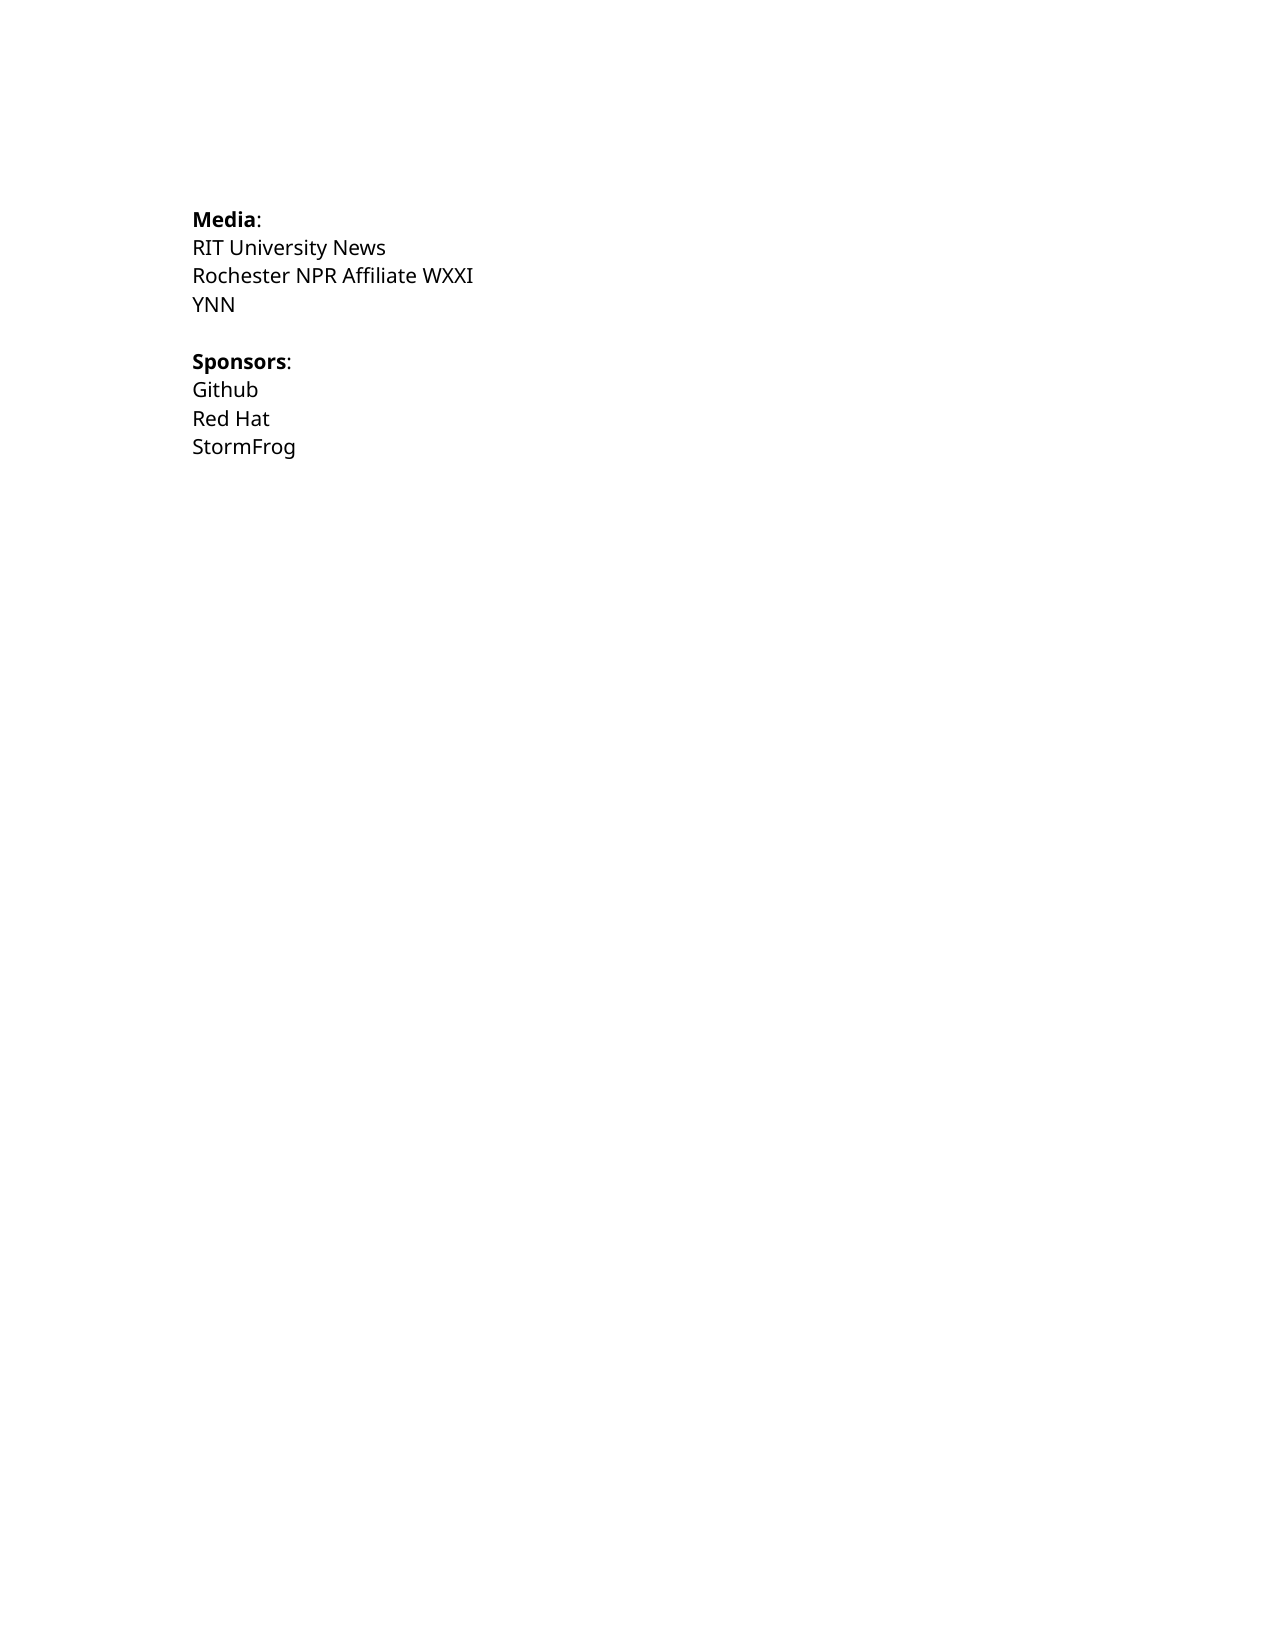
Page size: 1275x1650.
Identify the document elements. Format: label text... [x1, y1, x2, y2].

text RIT University News [118, 233, 1157, 262]
text StormFrog [118, 432, 1157, 461]
text YNN [118, 290, 1157, 318]
text Red Hat [118, 404, 1157, 432]
text Github [118, 375, 1157, 404]
text Media: [118, 205, 1157, 233]
text Sponsors: [118, 347, 1157, 375]
text Rochester NPR Affiliate WXXI [118, 262, 1157, 290]
